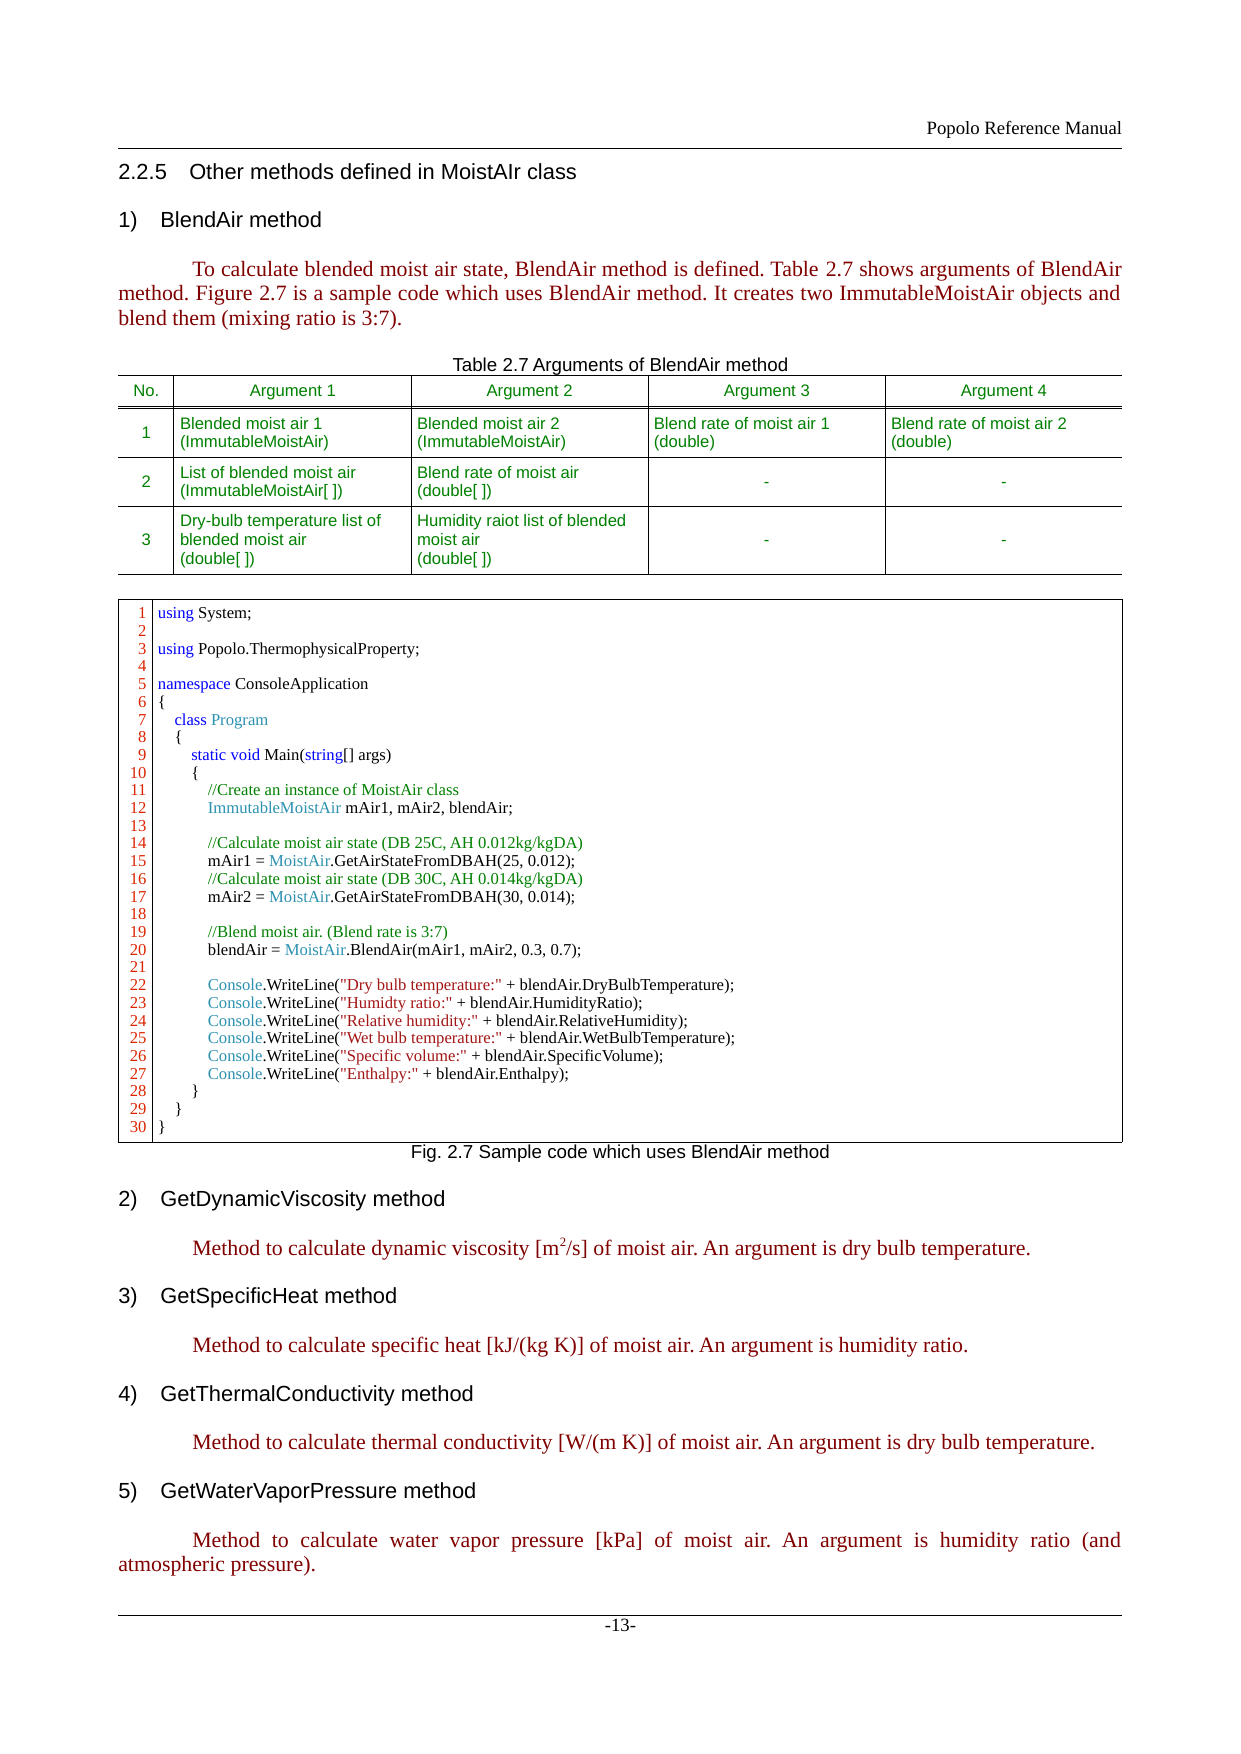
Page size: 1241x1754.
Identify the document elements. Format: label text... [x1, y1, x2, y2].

table_cell - [886, 507, 1122, 573]
table_header using System; using Popolo.ThermophysicalProperty; namespace ConsoleApplication { class Program { static void Main(string[] args) { //Create an instance of MoistAir class ImmutableMoistAir mAir1, mAir2, blendAir; //Calculate moist air state (DB 25C, AH 0.012kg/kgDA) mAir1 = MoistAir.GetAirStateFromDBAH(25, 0.012); //Calculate moist air state (DB 30C, AH 0.014kg/kgDA) mAir2 = MoistAir.GetAirStateFromDBAH(30, 0.014); //Blend moist air. (Blend rate is 3:7) blendAir = MoistAir.BlendAir(mAir1, mAir2, 0.3, 0.7); Console.WriteLine("Dry bulb temperature:" + blendAir.DryBulbTemperature); Console.WriteLine("Humidty ratio:" + blendAir.HumidityRatio); Console.WriteLine("Relative humidity:" + blendAir.RelativeHumidity); Console.WriteLine("Wet bulb temperature:" + blendAir.WetBulbTemperature); Console.WriteLine("Specific volume:" + blendAir.SpecificVolume); Console.WriteLine("Enthalpy:" + blendAir.Enthalpy); } } } [153, 600, 1122, 1142]
table_header Argument 3 [649, 376, 885, 406]
table_header Argument 2 [412, 376, 648, 406]
text Fig. 2.7 Sample code which uses BlendAir method [118, 1143, 1122, 1163]
subtitle GetThermalConductivity method [118, 1381, 1122, 1406]
table_cell List of blended moist air (ImmutableMoistAir[ ]) [174, 458, 411, 506]
subtitle GetDynamicViscosity method [118, 1187, 1122, 1211]
table_cell Blend rate of moist air 2 (double) [886, 409, 1122, 457]
table_header No. [118, 376, 173, 406]
table_cell Blend rate of moist air 1 (double) [649, 409, 885, 457]
text To calculate blended moist air state, BlendAir method is defined. Table 2.7 shows arguments of BlendAir method. Figure 2.7 is a sample code which uses BlendAir method. It creates two ImmutableMoistAir objects and blend them (mixing ratio is 3:7). [118, 257, 1122, 330]
subtitle GetSpecificHeat method [118, 1284, 1122, 1309]
table_cell 3 [118, 507, 173, 573]
table_header 1 2 3 4 5 6 7 8 9 10 11 12 13 14 15 16 17 18 19 20 21 22 23 24 25 26 27 28 29 30 [119, 600, 152, 1142]
subtitle GetWaterVaporPressure method [118, 1479, 1122, 1503]
table_cell 2 [118, 458, 173, 506]
table_cell 1 [118, 409, 173, 457]
table_cell Blended moist air 1 (ImmutableMoistAir) [174, 409, 411, 457]
table_cell Blend rate of moist air (double[ ]) [412, 458, 648, 506]
table_header Argument 4 [886, 376, 1122, 406]
table_cell Humidity raiot list of blended moist air (double[ ]) [412, 507, 648, 573]
text Method to calculate specific heat [kJ/(kg K)] of moist air. An argument is humidity ratio. [118, 1333, 1122, 1357]
table_header Argument 1 [174, 376, 411, 406]
text Table 2.7 Arguments of BlendAir method [118, 354, 1122, 375]
table_cell - [649, 507, 885, 573]
text Method to calculate thermal conductivity [W/(m K)] of moist air. An argument is dry bulb temperature. [118, 1430, 1122, 1454]
table_cell - [649, 458, 885, 506]
table_cell Dry-bulb temperature list of blended moist air (double[ ]) [174, 507, 411, 573]
text Method to calculate water vapor pressure [kPa] of moist air. An argument is humidity ratio (and atmospheric pressure). [118, 1527, 1122, 1576]
table_cell Blended moist air 2 (ImmutableMoistAir) [412, 409, 648, 457]
subtitle BlendAir method [118, 208, 1122, 233]
text Method to calculate dynamic viscosity [m2/s] of moist air. An argument is dry bulb temperature. [118, 1236, 1122, 1260]
subtitle Other methods defined in MoistAIr class [118, 159, 1122, 184]
table_cell - [886, 458, 1122, 506]
